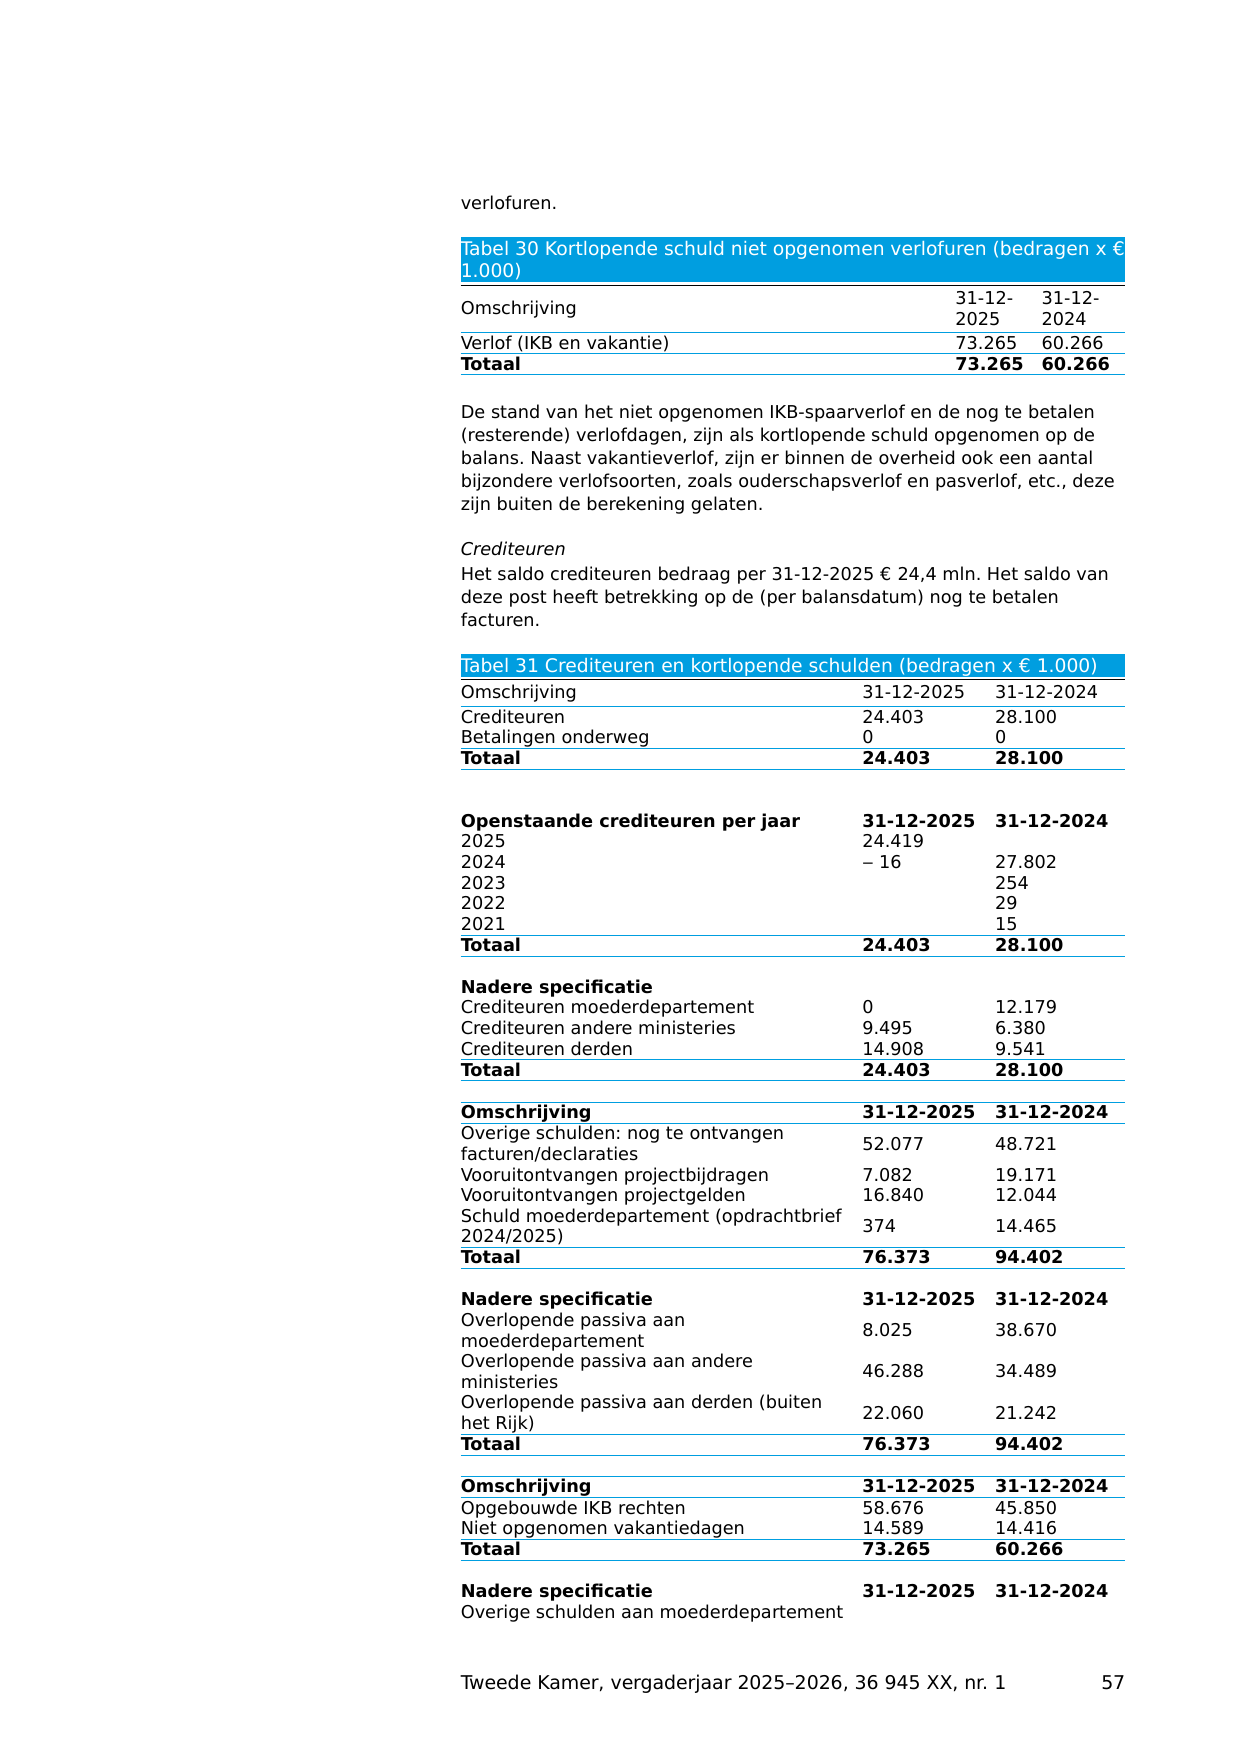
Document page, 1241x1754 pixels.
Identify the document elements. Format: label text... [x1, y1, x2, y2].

text verlofuren. [461, 191, 1125, 214]
table_cell 31-12-2024 [992, 1289, 1125, 1310]
table_cell Overlopende passiva aan andere ministeries [461, 1351, 859, 1392]
table_cell 60.266 [992, 1540, 1125, 1560]
table_cell Totaal [461, 354, 952, 374]
table_cell Totaal [461, 1060, 859, 1080]
table_cell 12.179 [992, 998, 1125, 1018]
table_cell ‒ 16 [859, 852, 992, 873]
table_cell 24.403 [859, 936, 992, 956]
table_cell 58.676 [859, 1498, 992, 1518]
table_cell 31-12-2025 [859, 1289, 992, 1310]
table_cell Totaal [461, 936, 859, 956]
table_cell 19.171 [992, 1165, 1125, 1185]
table_cell [992, 1561, 1125, 1581]
table_cell [461, 1081, 859, 1102]
table_cell Totaal [461, 1248, 859, 1268]
table_cell 2022 [461, 893, 859, 914]
table_cell 28.100 [992, 936, 1125, 956]
table_cell 2021 [461, 914, 859, 934]
table_cell [992, 1602, 1125, 1622]
table_cell 2025 [461, 831, 859, 852]
table_cell 12.044 [992, 1185, 1125, 1206]
table_cell Vooruitontvangen projectgelden [461, 1185, 859, 1206]
table_cell [859, 914, 992, 934]
table_cell Omschrijving [461, 680, 859, 706]
table_cell Totaal [461, 1435, 859, 1455]
table_cell 60.266 [1039, 354, 1125, 374]
table_cell 46.288 [859, 1351, 992, 1392]
table_cell Overige schulden aan moederdepartement [461, 1602, 859, 1622]
table_cell 0 [859, 727, 992, 748]
table_cell [461, 1561, 859, 1581]
table_cell 14.908 [859, 1039, 992, 1059]
table_cell 48.721 [992, 1124, 1125, 1164]
table_cell [461, 957, 859, 977]
table_cell 16.840 [859, 1185, 992, 1206]
table_cell 8.025 [859, 1310, 992, 1351]
table_cell 76.373 [859, 1435, 992, 1455]
table_cell 94.402 [992, 1248, 1125, 1268]
table_cell 22.060 [859, 1393, 992, 1434]
table_cell 31-12-2024 [992, 1103, 1125, 1123]
table_cell Totaal [461, 1540, 859, 1560]
table_cell Overige schulden: nog te ontvangen facturen/declaraties [461, 1124, 859, 1164]
table_cell Vooruitontvangen projectbijdragen [461, 1165, 859, 1185]
table_cell [859, 790, 992, 811]
table_cell 2024 [461, 852, 859, 873]
table_cell Overlopende passiva aan derden (buiten het Rijk) [461, 1393, 859, 1434]
table_cell 31-12-2025 [952, 286, 1038, 332]
table_cell [992, 770, 1125, 790]
table_cell 73.265 [952, 333, 1038, 353]
table_cell 60.266 [1039, 333, 1125, 353]
table_cell 52.077 [859, 1124, 992, 1164]
table_cell [992, 790, 1125, 811]
table_cell 7.082 [859, 1165, 992, 1185]
table_cell [992, 1269, 1125, 1289]
text Het saldo crediteuren bedraag per 31-12-2025 € 24,4 mln. Het saldo van deze post heeft betrekking op de (per balansdatum) nog te betalen facturen. [461, 562, 1125, 631]
table_cell [992, 1456, 1125, 1476]
table_cell Totaal [461, 749, 859, 769]
table_cell [461, 1269, 859, 1289]
table_cell Overlopende passiva aan moederdepartement [461, 1310, 859, 1351]
table_cell Openstaande crediteuren per jaar [461, 811, 859, 831]
table_cell 15 [992, 914, 1125, 934]
table_cell [859, 957, 992, 977]
table_cell [992, 977, 1125, 997]
table_cell Crediteuren [461, 707, 859, 727]
table_cell Schuld moederdepartement (opdrachtbrief 2024/2025) [461, 1206, 859, 1247]
table_cell 24.403 [859, 707, 992, 727]
text Crediteuren [461, 537, 1125, 560]
table_cell Omschrijving [461, 1103, 859, 1123]
table_cell 2023 [461, 873, 859, 893]
table_cell [859, 1081, 992, 1102]
table_cell [859, 893, 992, 914]
table_cell 73.265 [952, 354, 1038, 374]
table_cell 28.100 [992, 707, 1125, 727]
table_cell Betalingen onderweg [461, 727, 859, 748]
table_cell [859, 1602, 992, 1622]
table_cell 24.403 [859, 749, 992, 769]
table_cell [859, 1269, 992, 1289]
table_cell [992, 831, 1125, 852]
table_cell 0 [859, 998, 992, 1018]
table_cell Nadere specificatie [461, 1581, 859, 1602]
table_cell [461, 790, 859, 811]
table_cell 14.465 [992, 1206, 1125, 1247]
table_cell 31-12-2024 [992, 1477, 1125, 1497]
table_cell 31-12-2025 [859, 680, 992, 706]
table_cell Crediteuren derden [461, 1039, 859, 1059]
table_cell 73.265 [859, 1540, 992, 1560]
table_cell 34.489 [992, 1351, 1125, 1392]
text De stand van het niet opgenomen IKB-spaarverlof en de nog te betalen (resterende) verlofdagen, zijn als kortlopende schuld opgenomen op de balans. Naast vakantieverlof, zijn er binnen de overheid ook een aantal bijzondere verlofsoorten, zoals ouderschapsverlof en pasverlof, etc., deze zijn buiten de berekening gelaten. [461, 400, 1125, 514]
table_cell Omschrijving [461, 286, 952, 332]
table_cell [859, 977, 992, 997]
table_cell [992, 1081, 1125, 1102]
table_cell [992, 957, 1125, 977]
table_cell 31-12-2025 [859, 1581, 992, 1602]
table_cell [859, 1561, 992, 1581]
table_cell 6.380 [992, 1018, 1125, 1039]
table_cell 21.242 [992, 1393, 1125, 1434]
table_cell 9.541 [992, 1039, 1125, 1059]
table_cell 76.373 [859, 1248, 992, 1268]
table_cell 24.403 [859, 1060, 992, 1080]
table_cell 28.100 [992, 1060, 1125, 1080]
table_cell 14.416 [992, 1518, 1125, 1539]
table_cell Crediteuren moederdepartement [461, 998, 859, 1018]
table_cell Niet opgenomen vakantiedagen [461, 1518, 859, 1539]
table_cell Opgebouwde IKB rechten [461, 1498, 859, 1518]
table_cell [461, 1456, 859, 1476]
table_cell [859, 770, 992, 790]
table_cell 9.495 [859, 1018, 992, 1039]
table_cell 31-12-2024 [1039, 286, 1125, 332]
table_cell Nadere specificatie [461, 977, 859, 997]
table_cell 31-12-2024 [992, 811, 1125, 831]
table_cell 24.419 [859, 831, 992, 852]
table_cell [859, 1456, 992, 1476]
table_cell 94.402 [992, 1435, 1125, 1455]
table_cell 45.850 [992, 1498, 1125, 1518]
table_cell Crediteuren andere ministeries [461, 1018, 859, 1039]
table_cell 14.589 [859, 1518, 992, 1539]
table_cell 27.802 [992, 852, 1125, 873]
table_cell Verlof (IKB en vakantie) [461, 333, 952, 353]
table_cell 31-12-2025 [859, 811, 992, 831]
table_cell Nadere specificatie [461, 1289, 859, 1310]
table_cell [859, 873, 992, 893]
table_cell 31-12-2025 [859, 1477, 992, 1497]
table_cell Omschrijving [461, 1477, 859, 1497]
table_cell 0 [992, 727, 1125, 748]
table_cell 28.100 [992, 749, 1125, 769]
table_cell 374 [859, 1206, 992, 1247]
table_cell 254 [992, 873, 1125, 893]
table_cell 31-12-2024 [992, 680, 1125, 706]
table_cell 31-12-2025 [859, 1103, 992, 1123]
table_cell 38.670 [992, 1310, 1125, 1351]
table_cell 29 [992, 893, 1125, 914]
table_cell [461, 770, 859, 790]
table_cell 31-12-2024 [992, 1581, 1125, 1602]
